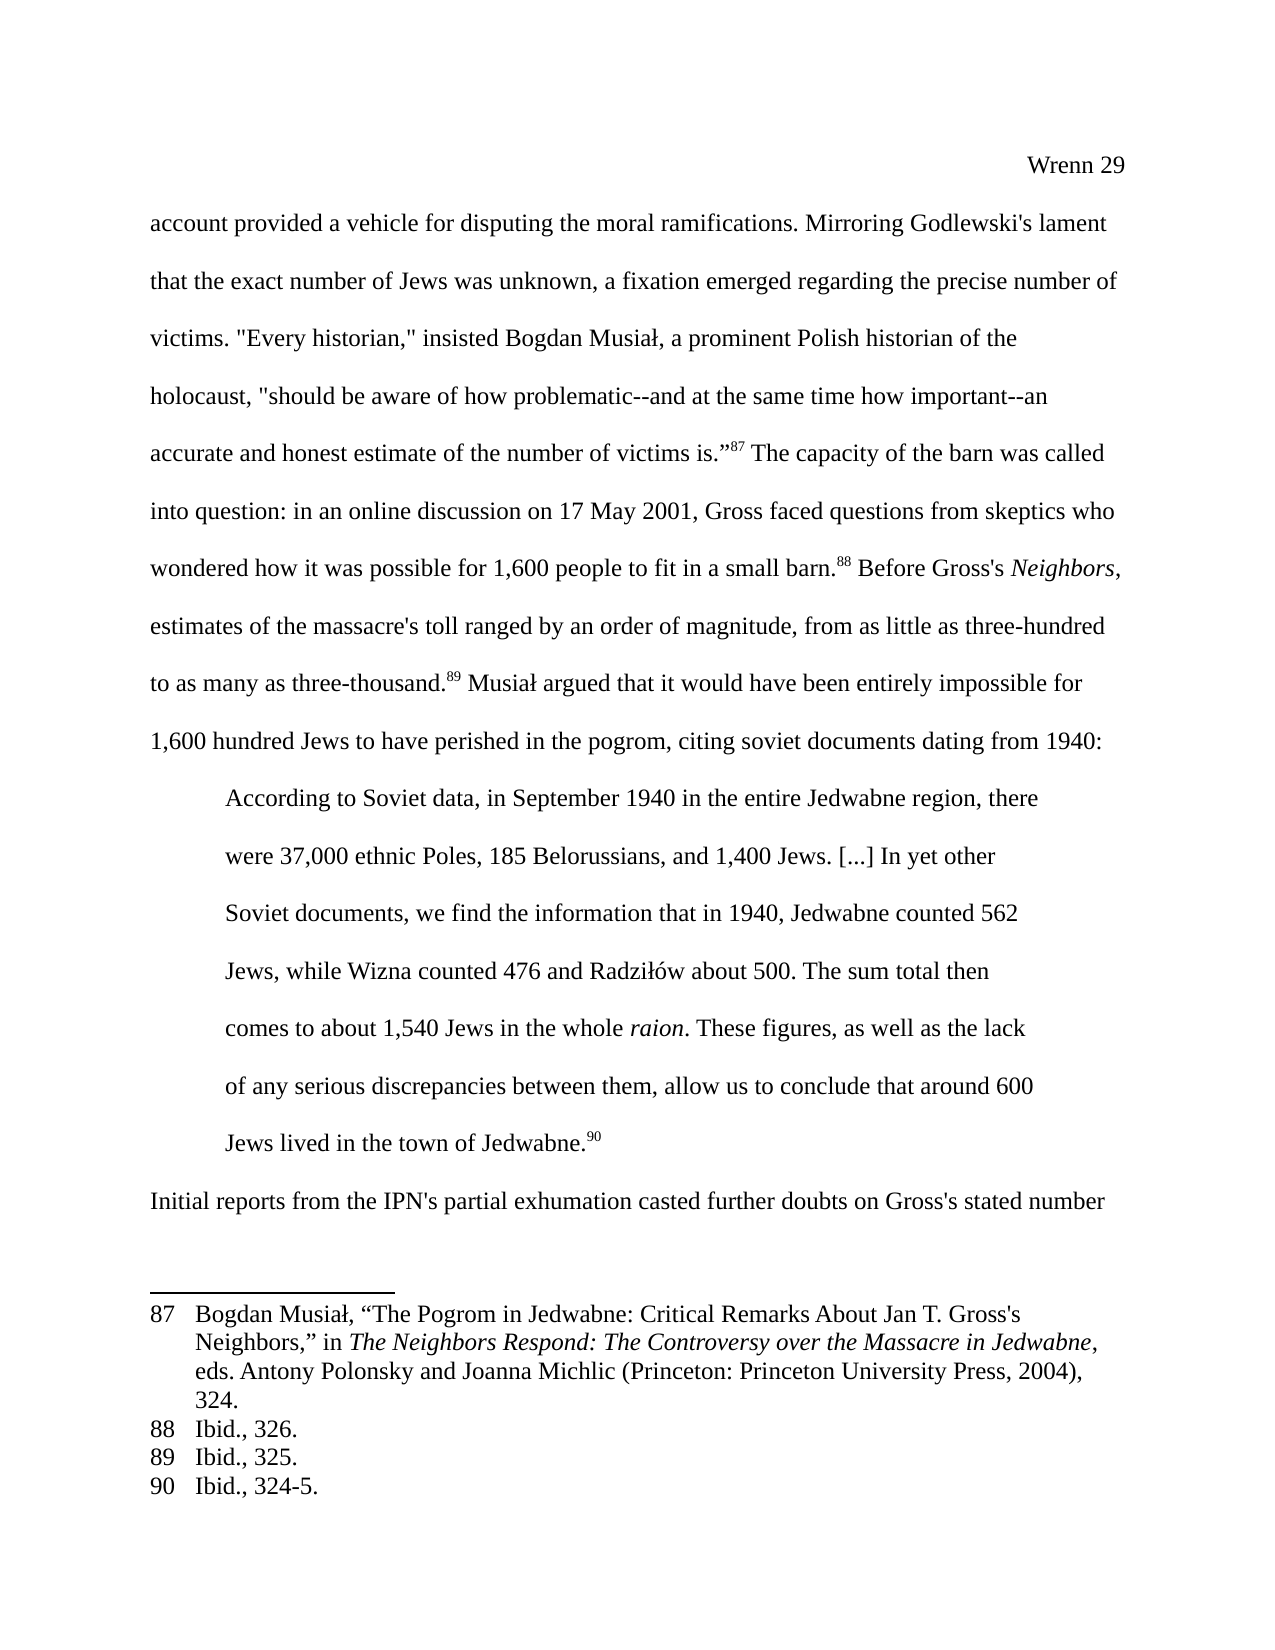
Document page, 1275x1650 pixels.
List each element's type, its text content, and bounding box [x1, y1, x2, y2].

text Initial reports from the IPN's partial exhumation casted further doubts on Gross's stated number [150, 1186, 1125, 1214]
text account provided a vehicle for disputing the moral ramifications. Mirroring Godlewski's lament that the exact number of Jews was unknown, a fixation emerged regarding the precise number of victims. "Every historian," insisted Bogdan Musiał, a prominent Polish historian of the holocaust, "should be aware of how problematic--and at the same time how important--an accurate and honest estimate of the number of victims is.” The capacity of the barn was called into question: in an online discussion on 17 May 2001, Gross faced questions from skeptics who wondered how it was possible for 1,600 people to fit in a small barn. Before Gross's Neighbors, estimates of the massacre's toll ranged by an order of magnitude, from as little as three-hundred to as many as three-thousand. Musiał argued that it would have been entirely impossible for 1,600 hundred Jews to have perished in the pogrom, citing soviet documents dating from 1940: [150, 208, 1125, 754]
text Bogdan Musiał, “The Pogrom in Jedwabne: Critical Remarks About Jan T. Gross's Neighbors,” in The Neighbors Respond: The Controversy over the Massacre in Jedwabne, eds. Antony Polonsky and Joanna Michlic (Princeton: Princeton University Press, 2004), 324. [150, 1299, 1125, 1414]
text Ibid., 326. [150, 1414, 1125, 1442]
text Ibid., 324-5. [150, 1471, 1125, 1500]
text Ibid., 325. [150, 1442, 1125, 1471]
text According to Soviet data, in September 1940 in the entire Jedwabne region, there were 37,000 ethnic Poles, 185 Belorussians, and 1,400 Jews. [...] In yet other Soviet documents, we find the information that in 1940, Jedwabne counted 562 Jews, while Wizna counted 476 and Radziłów about 500. The sum total then comes to about 1,540 Jews in the whole raion. These figures, as well as the lack of any serious discrepancies between them, allow us to conclude that around 600 Jews lived in the town of Jedwabne. [225, 783, 1050, 1157]
